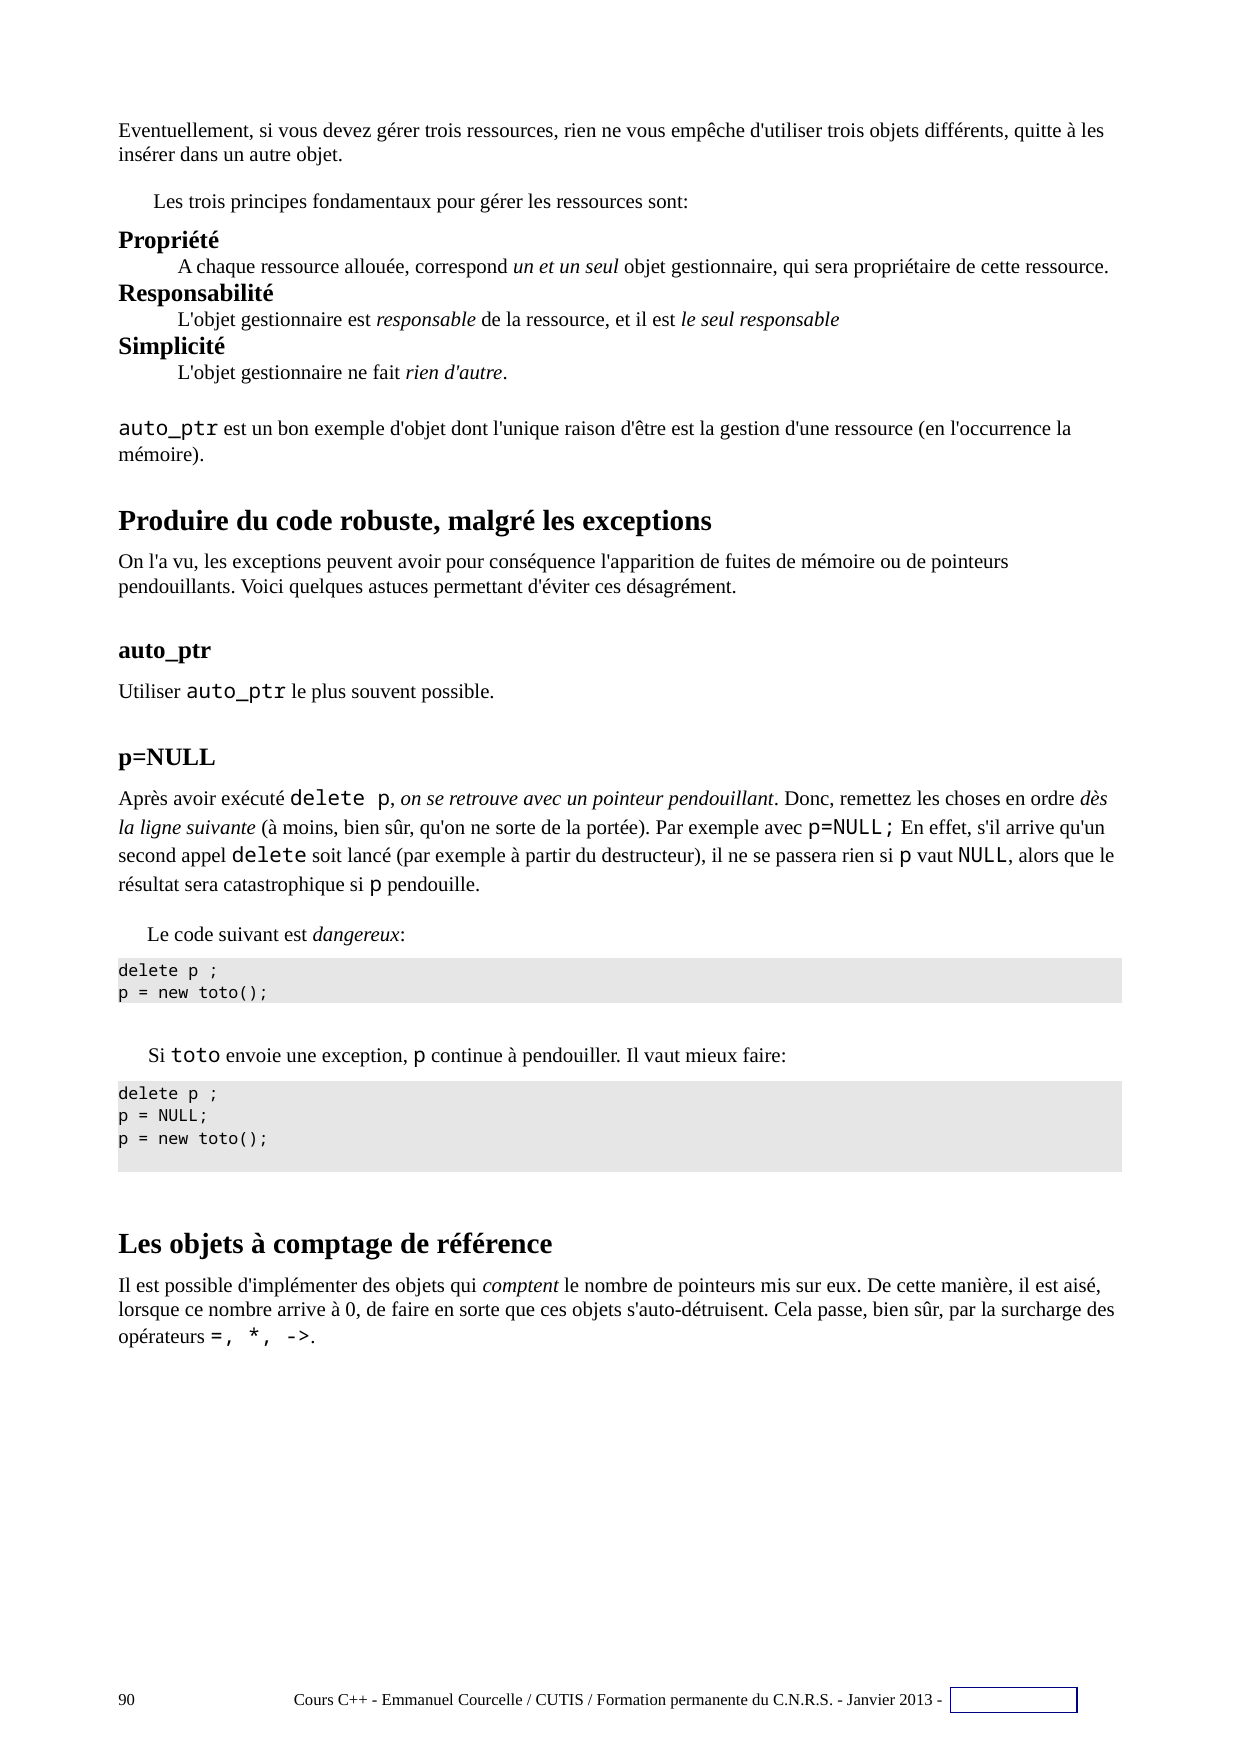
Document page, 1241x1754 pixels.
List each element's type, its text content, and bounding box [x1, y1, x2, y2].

text auto_ptr est un bon exemple d'objet dont l'unique raison d'être est la gestion d'une ressource (en l'occurrence la mémoire). [118, 413, 1122, 466]
text Eventuellement, si vous devez gérer trois ressources, rien ne vous empêche d'utiliser trois objets différents, quitte à les insérer dans un autre objet. [118, 118, 1122, 166]
text delete p ; [118, 958, 1122, 981]
subtitle Simplicité [118, 331, 1122, 360]
text p = new toto(); [118, 981, 1122, 1003]
subtitle p=NULL [118, 742, 1122, 771]
text Le code suivant est dangereux: [118, 910, 1122, 946]
subtitle Produire du code robuste, malgré les exceptions [118, 503, 1122, 537]
text Si toto envoie une exception, p continue à pendouiller. Il vaut mieux faire: [118, 1033, 1122, 1069]
subtitle Propriété [118, 226, 1122, 254]
subtitle auto_ptr [118, 635, 1122, 664]
text delete p ; [118, 1081, 1122, 1104]
text p = new toto(); [118, 1127, 1122, 1149]
text On l'a vu, les exceptions peuvent avoir pour conséquence l'apparition de fuites de mémoire ou de pointeurs pendouillants. Voici quelques astuces permettant d'éviter ces désagrément. [118, 549, 1122, 598]
text Utiliser auto_ptr le plus souvent possible. [118, 676, 1122, 705]
text Il est possible d'implémenter des objets qui comptent le nombre de pointeurs mis sur eux. De cette manière, il est aisé, lorsque ce nombre arrive à 0, de faire en sorte que ces objets s'auto-détruisent. Cela passe, bien sûr, par la surcharge des opérateurs =, *, ->. [118, 1273, 1122, 1349]
subtitle Les objets à comptage de référence [118, 1227, 1122, 1260]
text p = NULL; [118, 1104, 1122, 1127]
list L'objet gestionnaire est responsable de la ressource, et il est le seul responsable [177, 307, 1122, 331]
subtitle Responsabilité [118, 278, 1122, 307]
list L'objet gestionnaire ne fait rien d'autre. [177, 360, 1122, 384]
list A chaque ressource allouée, correspond un et un seul objet gestionnaire, qui sera propriétaire de cette ressource. [177, 254, 1122, 278]
text Les trois principes fondamentaux pour gérer les ressources sont: [118, 179, 1122, 213]
text Après avoir exécuté delete p, on se retrouve avec un pointeur pendouillant. Donc, remettez les choses en ordre dès la ligne suivante (à moins, bien sûr, qu'on ne sorte de la portée). Par exemple avec p=NULL; En effet, s'il arrive qu'un second appel delete soit lancé (par exemple à partir du destructeur), il ne se passera rien si p vaut NULL, alors que le résultat sera catastrophique si p pendouille. [118, 783, 1122, 897]
